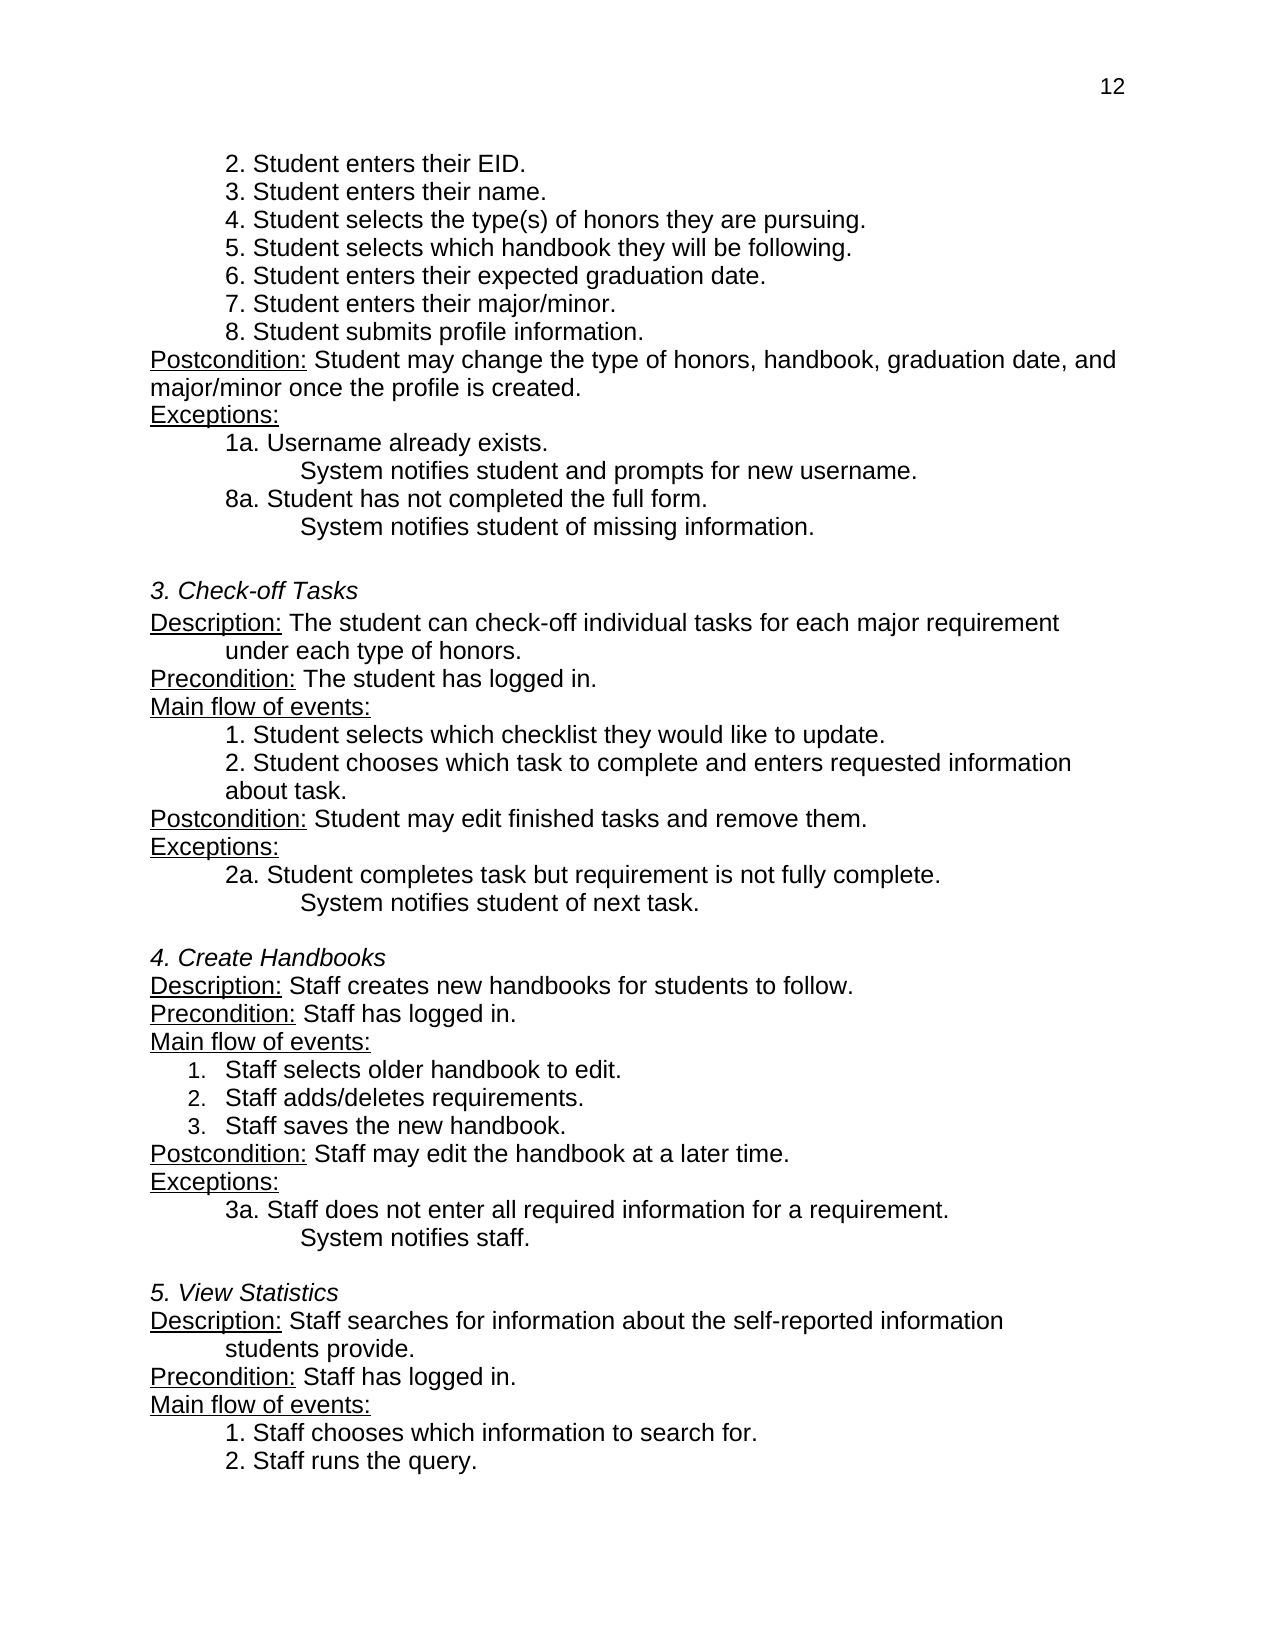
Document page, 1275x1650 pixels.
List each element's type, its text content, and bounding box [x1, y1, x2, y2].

subtitle 3. Check-off Tasks [150, 577, 1125, 605]
text System notifies student and prompts for new username. [150, 457, 1125, 485]
text Exceptions: 1a. Username already exists. [150, 401, 1125, 457]
text 7. Student enters their major/minor. [225, 289, 1125, 317]
text Postcondition: Student may change the type of honors, handbook, graduation date, and major/minor once the profile is created. [150, 345, 1125, 401]
list Staff adds/deletes requirements. [187, 1084, 1125, 1112]
text 8. Student submits profile information. [225, 317, 1125, 345]
text System notifies student of next task. [150, 888, 1125, 916]
text Description: Staff searches for information about the self-reported information [150, 1307, 1125, 1335]
text 3. Student enters their name. [225, 178, 1125, 206]
text Postcondition: Staff may edit the handbook at a later time. Exceptions: [150, 1139, 1125, 1195]
text 2. Student chooses which task to complete and enters requested information about task. [225, 749, 1125, 804]
text System notifies staff. [150, 1223, 1125, 1251]
list Staff selects older handbook to edit. [187, 1056, 1125, 1084]
text Main flow of events: [150, 1028, 1125, 1056]
text Description: The student can check-off individual tasks for each major requirement [150, 609, 1125, 637]
text 8a. Student has not completed the full form. [150, 485, 1125, 513]
text Postcondition: Student may edit finished tasks and remove them. Exceptions: 2a. Student completes task but requirement is not fully complete. [150, 804, 1125, 888]
text students provide. Precondition: Staff has logged in. Main flow of events: 1. Staff chooses which information to search for. 2. Staff runs the query. [150, 1335, 1125, 1474]
text 1. Student selects which checklist they would like to update. [150, 721, 1125, 749]
subtitle 4. Create Handbooks [150, 944, 1125, 972]
list Staff saves the new handbook. [187, 1112, 1125, 1139]
text 3a. Staff does not enter all required information for a requirement. [150, 1195, 1125, 1223]
text 4. Student selects the type(s) of honors they are pursuing. 5. Student selects which handbook they will be following. 6. Student enters their expected graduation date. [225, 206, 1125, 289]
text under each type of honors. Precondition: The student has logged in. Main flow of events: [150, 637, 1125, 721]
text System notifies student of missing information. [150, 513, 1125, 541]
text Description: Staff creates new handbooks for students to follow. Precondition: Staff has logged in. [150, 972, 1125, 1028]
subtitle 5. View Statistics [150, 1279, 1125, 1307]
text 2. Student enters their EID. [225, 150, 1125, 178]
